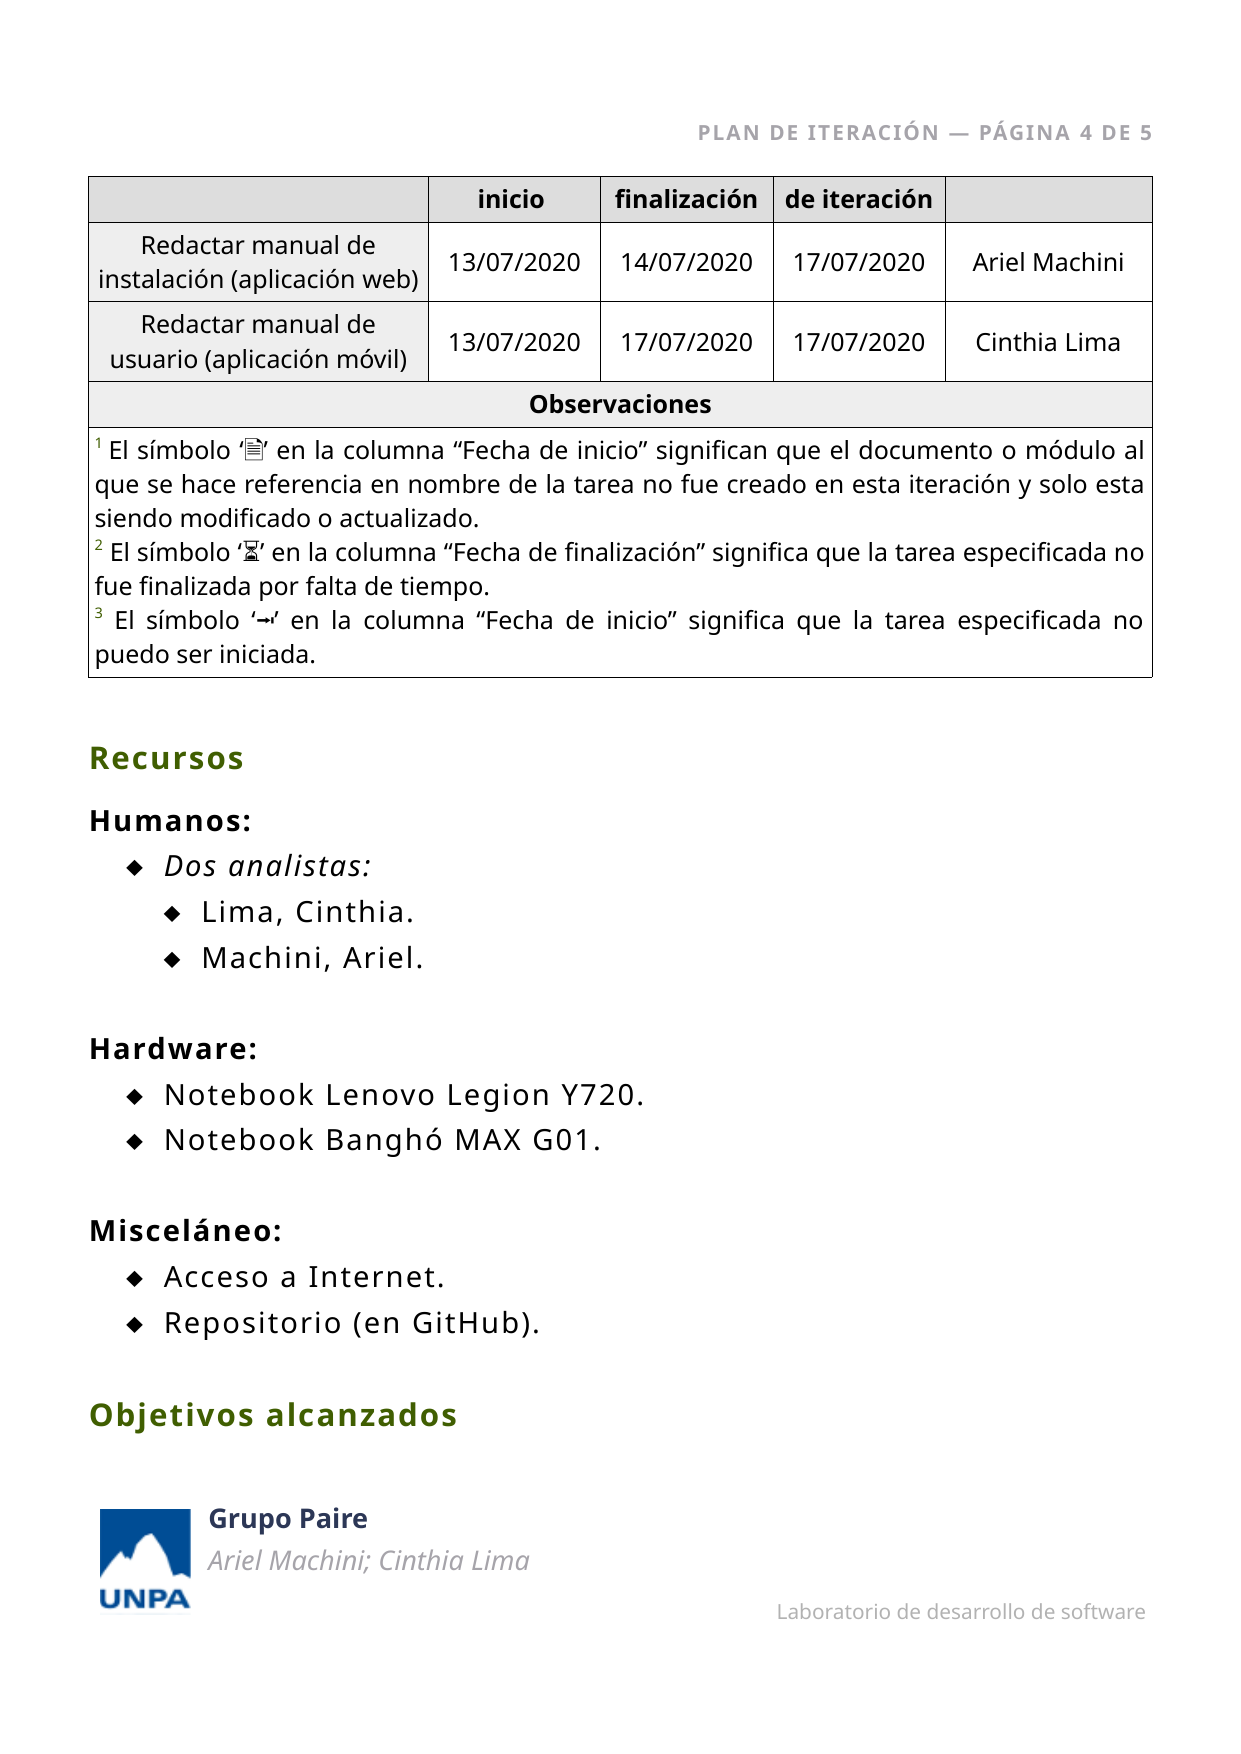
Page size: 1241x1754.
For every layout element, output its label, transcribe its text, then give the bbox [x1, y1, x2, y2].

table_header de iteración [774, 177, 945, 222]
text Recursos [88, 736, 1152, 779]
table_cell Redactar manual de instalación (aplicación web) [89, 223, 428, 301]
list Notebook Lenovo Legion Y720. [126, 1074, 1152, 1113]
text Humanos: [88, 800, 1152, 840]
table_cell 13/07/2020 [429, 223, 600, 301]
list Acceso a Internet. [126, 1256, 1152, 1296]
list Lima, Cinthia. [163, 891, 1152, 931]
table_cell Cinthia Lima [946, 302, 1152, 381]
table_cell Redactar manual de usuario (aplicación móvil) [89, 302, 428, 381]
text Hardware: [88, 1028, 1152, 1068]
table_cell 13/07/2020 [429, 302, 600, 381]
table_header [89, 177, 428, 222]
text Objetivos alcanzados [88, 1393, 1152, 1436]
table_header [946, 177, 1152, 222]
list Machini, Ariel. [163, 937, 1152, 977]
table_cell 1 El símbolo ‘🗎’ en la columna “Fecha de inicio” significan que el documento o módulo al que se hace referencia en nombre de la tarea no fue creado en esta iteración y solo esta siendo modificado o actualizado. 2 El símbolo ‘⏳’ en la columna “Fecha de finalización” significa que la tarea especificada no fue finalizada por falta de tiempo. 3 El símbolo ‘⭲’ en la columna “Fecha de inicio” significa que la tarea especificada no puedo ser iniciada. [89, 428, 1152, 677]
text Misceláneo: [88, 1211, 1152, 1250]
table_cell 17/07/2020 [774, 302, 945, 381]
table_header inicio [429, 177, 600, 222]
picture [100, 1509, 191, 1615]
table_cell 14/07/2020 [601, 223, 773, 301]
list Dos analistas: [126, 846, 1152, 885]
table_cell 17/07/2020 [774, 223, 945, 301]
table_cell Observaciones [89, 382, 1152, 427]
table_cell Ariel Machini [946, 223, 1152, 301]
table_header finalización [601, 177, 773, 222]
list Notebook Banghó MAX G01. [126, 1119, 1152, 1159]
list Repositorio (en GitHub). [126, 1302, 1152, 1342]
table_cell 17/07/2020 [601, 302, 773, 381]
